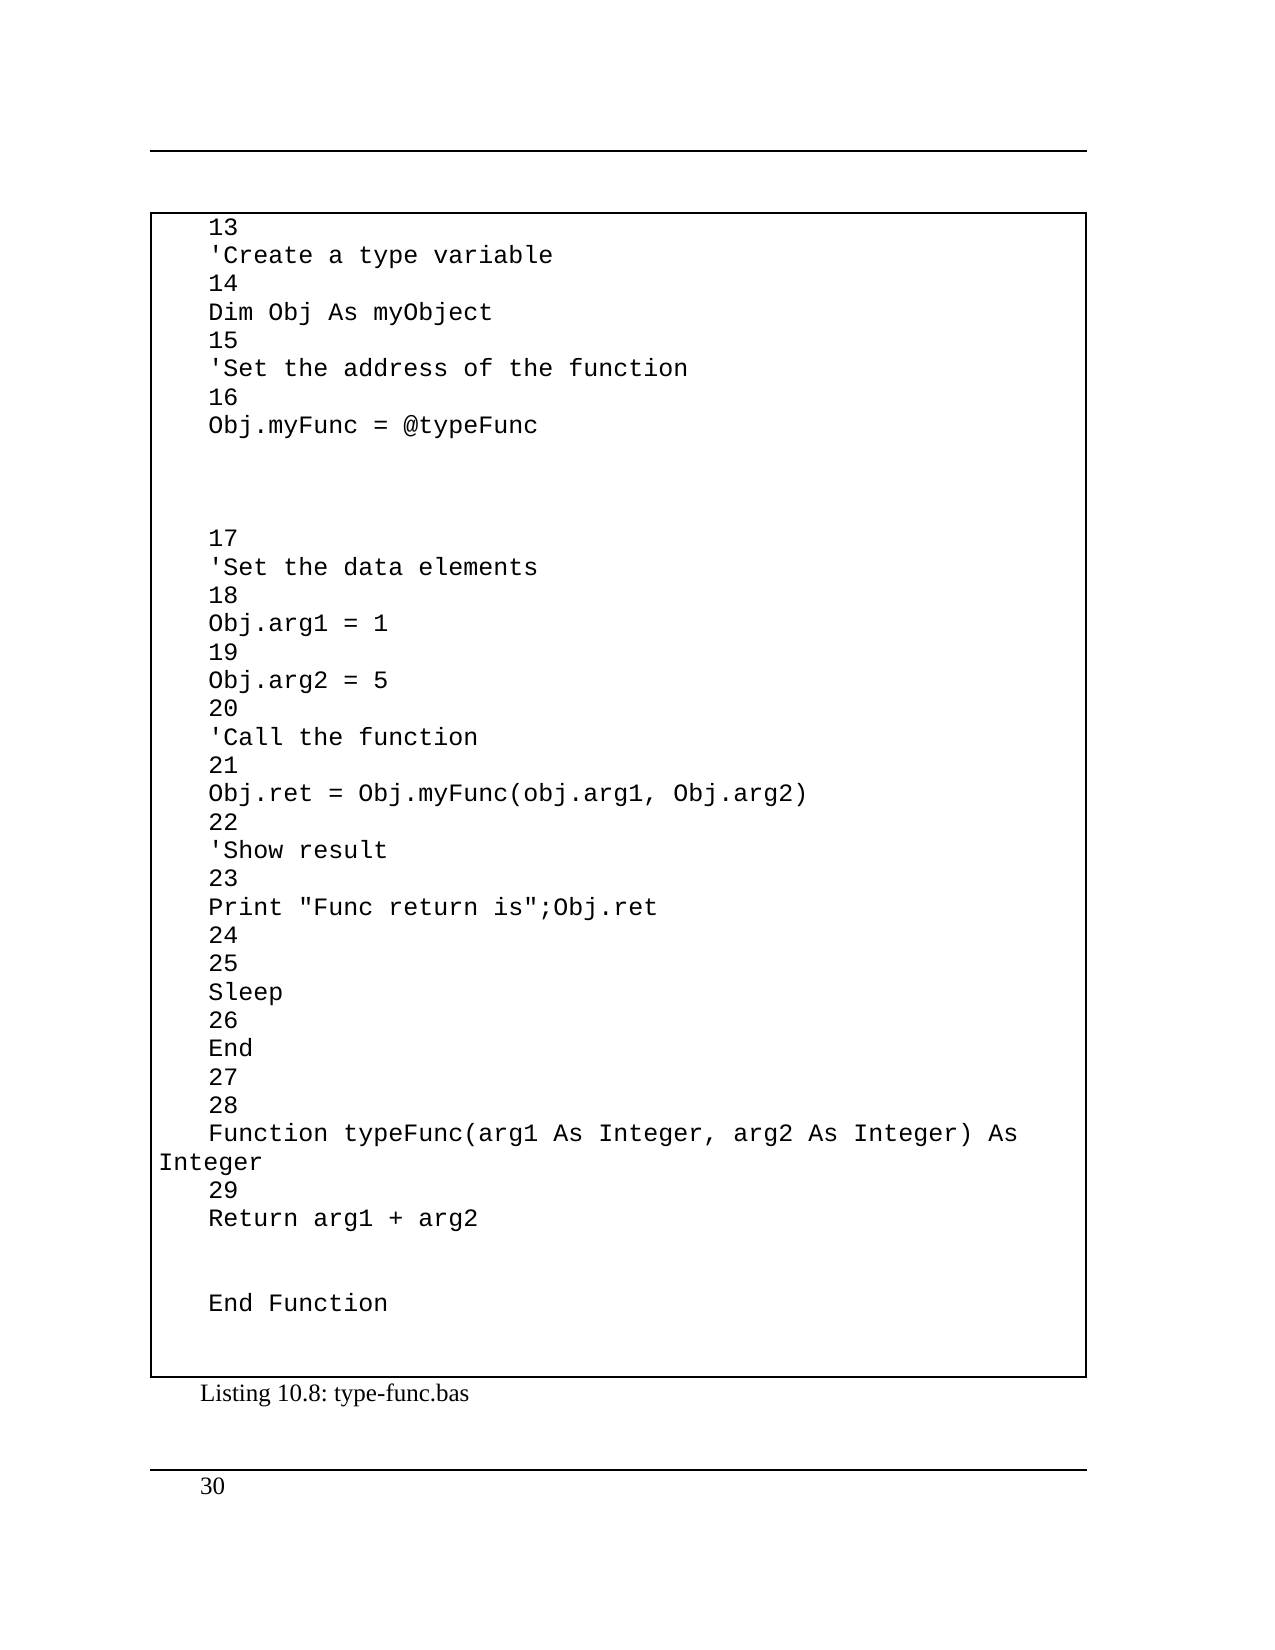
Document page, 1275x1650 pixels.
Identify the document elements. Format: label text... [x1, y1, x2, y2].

text Obj.arg2 = 5 [152, 665, 1085, 694]
text 17 [152, 524, 1085, 552]
text 23 [152, 864, 1085, 892]
text 'Set the address of the function [152, 354, 1085, 382]
text End Function [152, 1289, 1085, 1319]
text 19 [152, 637, 1085, 665]
text 18 [152, 580, 1085, 609]
text Sleep [152, 977, 1085, 1005]
text 25 [152, 949, 1085, 977]
text Listing 10.8: type-func.bas [150, 1378, 1087, 1407]
text 22 [152, 807, 1085, 835]
text Obj.arg1 = 1 [152, 609, 1085, 637]
text Obj.ret = Obj.myFunc(obj.arg1, Obj.arg2) [152, 779, 1085, 807]
text 'Set the data elements [152, 552, 1085, 580]
text 'Show result [152, 835, 1085, 864]
text 21 [152, 750, 1085, 779]
text End [152, 1034, 1085, 1062]
text Print "Func return is";Obj.ret [152, 892, 1085, 920]
text 'Call the function [152, 722, 1085, 750]
text Obj.myFunc = @typeFunc [152, 410, 1085, 441]
text 15 [152, 325, 1085, 354]
text 29 [152, 1175, 1085, 1204]
text 27 [152, 1062, 1085, 1090]
text 20 [152, 694, 1085, 722]
text Function typeFunc(arg1 As Integer, arg2 As Integer) As Integer [152, 1119, 1085, 1175]
text 'Create a type variable [152, 240, 1085, 269]
text Return arg1 + arg2 [152, 1204, 1085, 1234]
text Dim Obj As myObject [152, 297, 1085, 325]
text 24 [152, 920, 1085, 949]
text 14 [152, 269, 1085, 297]
text 26 [152, 1005, 1085, 1034]
text 28 [152, 1090, 1085, 1119]
text 13 [152, 214, 1085, 240]
text 16 [152, 382, 1085, 410]
